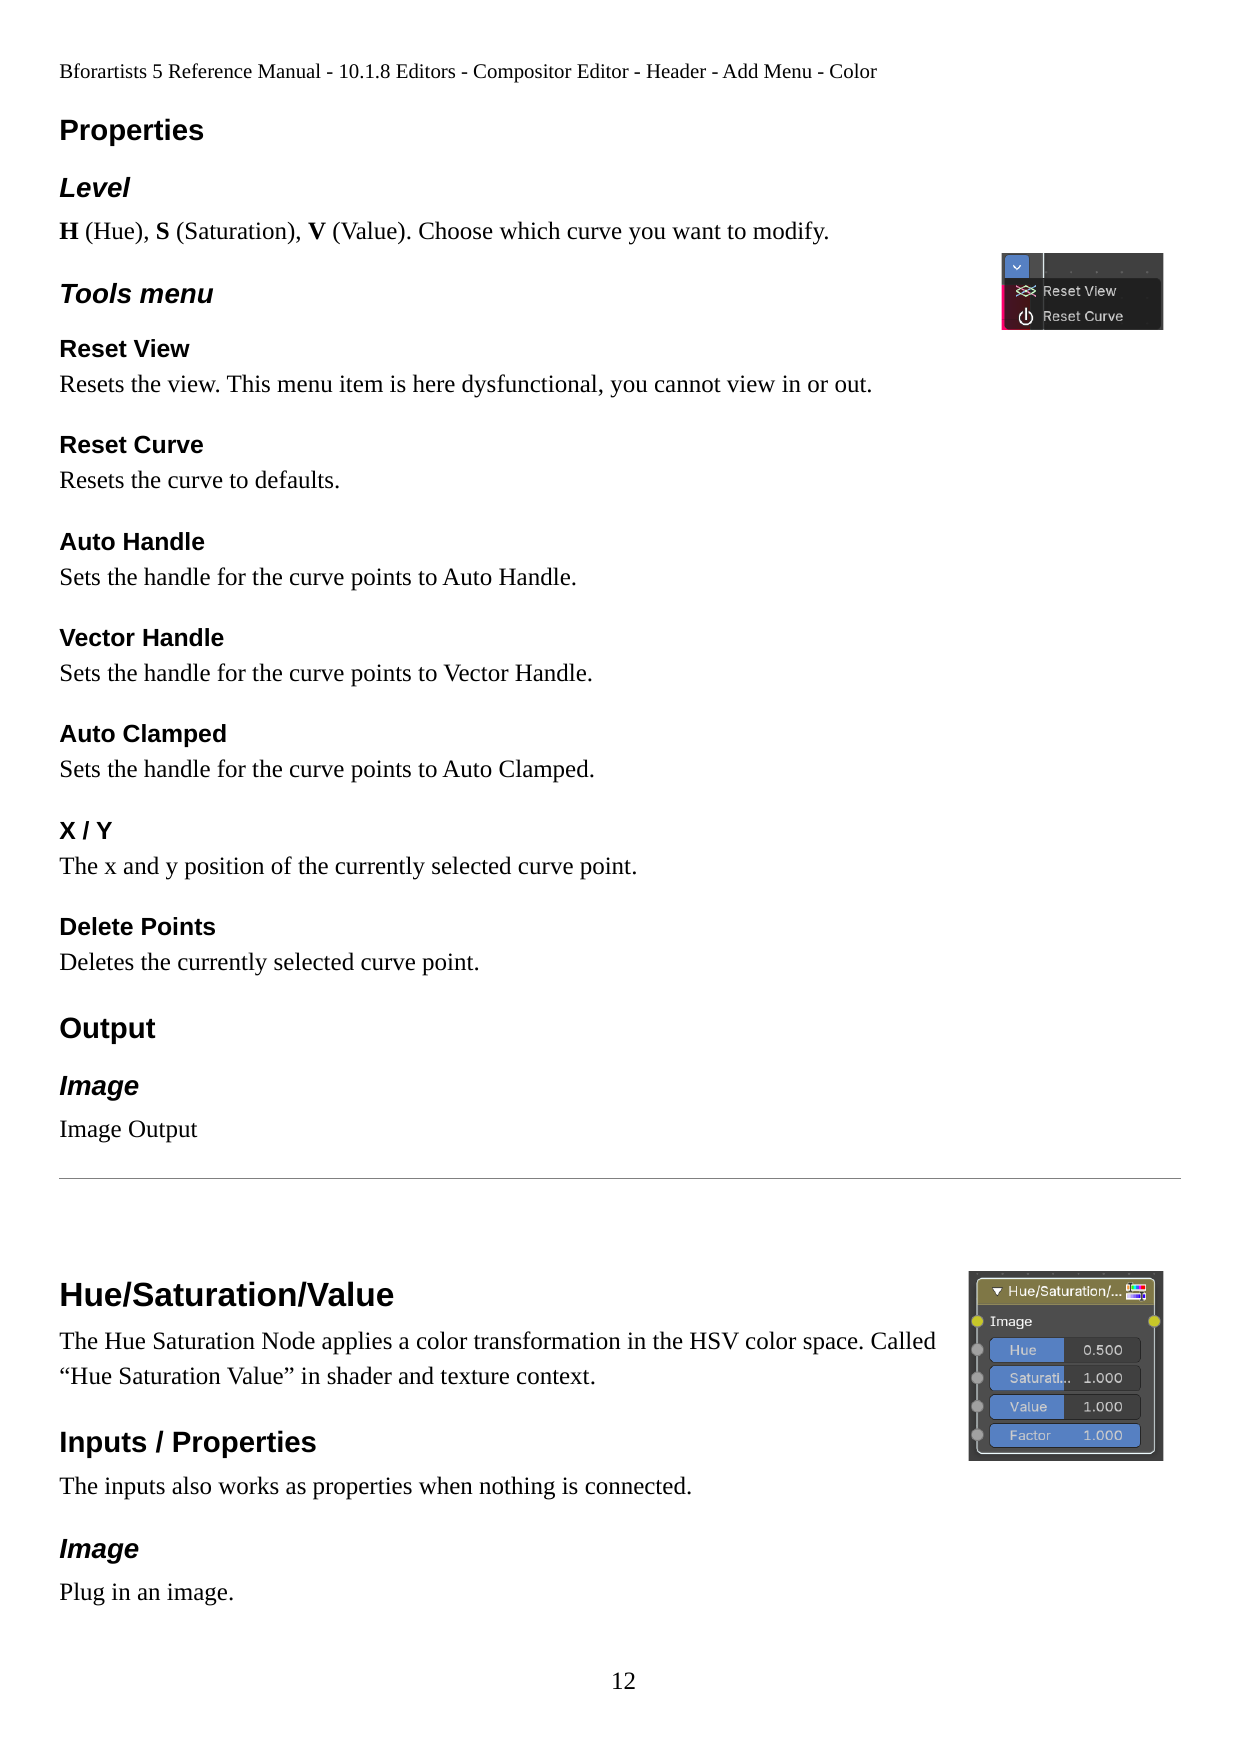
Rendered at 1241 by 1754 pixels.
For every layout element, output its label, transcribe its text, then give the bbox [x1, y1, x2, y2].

text Deletes the currently selected curve point. [59, 947, 1181, 976]
subtitle Inputs / Properties [59, 1424, 968, 1458]
text Image Output [59, 1114, 1181, 1143]
subtitle Properties [59, 113, 1181, 146]
subtitle Hue/Saturation/Value [59, 1275, 968, 1314]
subtitle [1164, 1424, 1181, 1458]
subtitle Delete Points [59, 912, 1181, 941]
subtitle Auto Clamped [59, 719, 1181, 748]
subtitle [1164, 277, 1181, 309]
subtitle [1164, 1275, 1181, 1314]
text The x and y position of the currently selected curve point. [59, 851, 1181, 879]
subtitle Level [59, 171, 1181, 203]
subtitle Tools menu [59, 277, 1001, 309]
subtitle Image [59, 1069, 1181, 1101]
subtitle Reset View [59, 334, 1181, 363]
subtitle Reset Curve [59, 431, 1181, 459]
subtitle Auto Handle [59, 527, 1181, 555]
text Sets the handle for the curve points to Auto Handle. [59, 562, 1181, 590]
subtitle X / Y [59, 816, 1181, 844]
text The inputs also works as properties when nothing is connected. [59, 1471, 1181, 1499]
subtitle Image [59, 1532, 1181, 1564]
text Resets the curve to defaults. [59, 465, 1181, 494]
text Resets the view. This menu item is here dysfunctional, you cannot view in or out. [59, 369, 1181, 398]
subtitle Output [59, 1011, 1181, 1044]
subtitle Vector Handle [59, 623, 1181, 652]
text Sets the handle for the curve points to Auto Clamped. [59, 754, 1181, 783]
text H (Hue), S (Saturation), V (Value). Choose which curve you want to modify. [59, 216, 1181, 244]
text Plug in an image. [59, 1577, 1181, 1605]
text The Hue Saturation Node applies a color transformation in the HSV color space. Called “Hue Saturation Value” in shader and texture context. [59, 1326, 968, 1389]
picture [968, 1271, 1164, 1461]
text Sets the handle for the curve points to Vector Handle. [59, 658, 1181, 687]
picture [1001, 253, 1164, 330]
